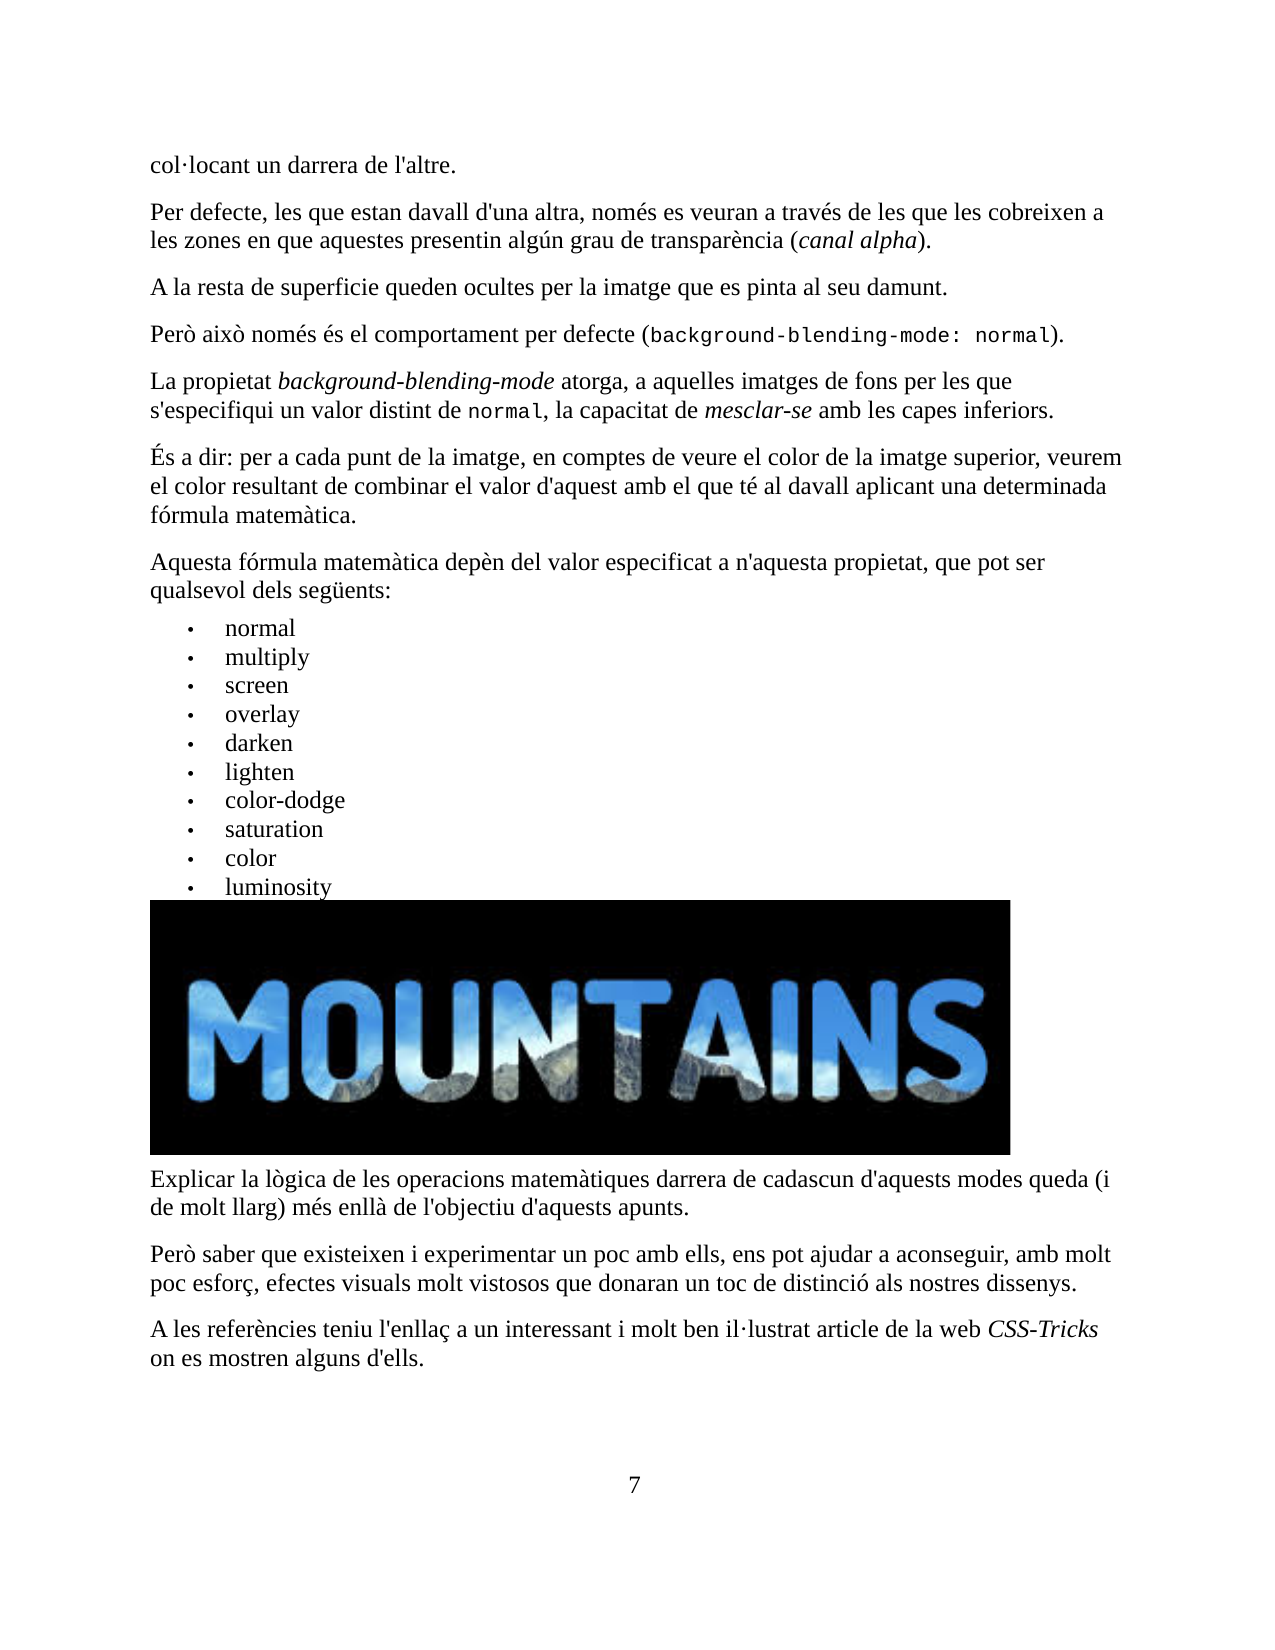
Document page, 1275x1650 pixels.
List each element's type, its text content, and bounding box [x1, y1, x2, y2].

text Però això només és el comportament per defecte (background-blending-mode: normal). [150, 319, 1125, 348]
list color-dodge [187, 786, 1125, 814]
list lighten [187, 757, 1125, 786]
list luminosity [187, 872, 1125, 901]
list normal [187, 613, 1125, 642]
list darken [187, 728, 1125, 757]
list overlay [187, 699, 1125, 728]
text Per defecte, les que estan davall d'una altra, només es veuran a través de les que les cobreixen a les zones en que aquestes presentin algún grau de transparència (canal alpha). [150, 197, 1125, 254]
list saturation [187, 814, 1125, 843]
text Però saber que existeixen i experimentar un poc amb ells, ens pot ajudar a aconseguir, amb molt poc esforç, efectes visuals molt vistosos que donaran un toc de distinció als nostres dissenys. [150, 1239, 1125, 1297]
text Aquesta fórmula matemàtica depèn del valor especificat a n'aquesta propietat, que pot ser qualsevol dels següents: [150, 547, 1125, 604]
list screen [187, 671, 1125, 699]
text A la resta de superficie queden ocultes per la imatge que es pinta al seu damunt. [150, 272, 1125, 301]
list color [187, 843, 1125, 872]
list multiply [187, 642, 1125, 671]
text A les referències teniu l'enllaç a un interessant i molt ben il·lustrat article de la web CSS-Tricks on es mostren alguns d'ells. [150, 1314, 1125, 1372]
text És a dir: per a cada punt de la imatge, en comptes de veure el color de la imatge superior, veurem el color resultant de combinar el valor d'aquest amb el que té al davall aplicant una determinada fórmula matemàtica. [150, 442, 1125, 529]
text Explicar la lògica de les operacions matemàtiques darrera de cadascun d'aquests modes queda (i de molt llarg) més enllà de l'objectiu d'aquests apunts. [150, 1164, 1125, 1221]
picture [150, 900, 1011, 1155]
text col·locant un darrera de l'altre. [150, 150, 1125, 179]
text La propietat background-blending-mode atorga, a aquelles imatges de fons per les que s'especifiqui un valor distint de normal, la capacitat de mesclar-se amb les capes inferiors. [150, 366, 1125, 424]
